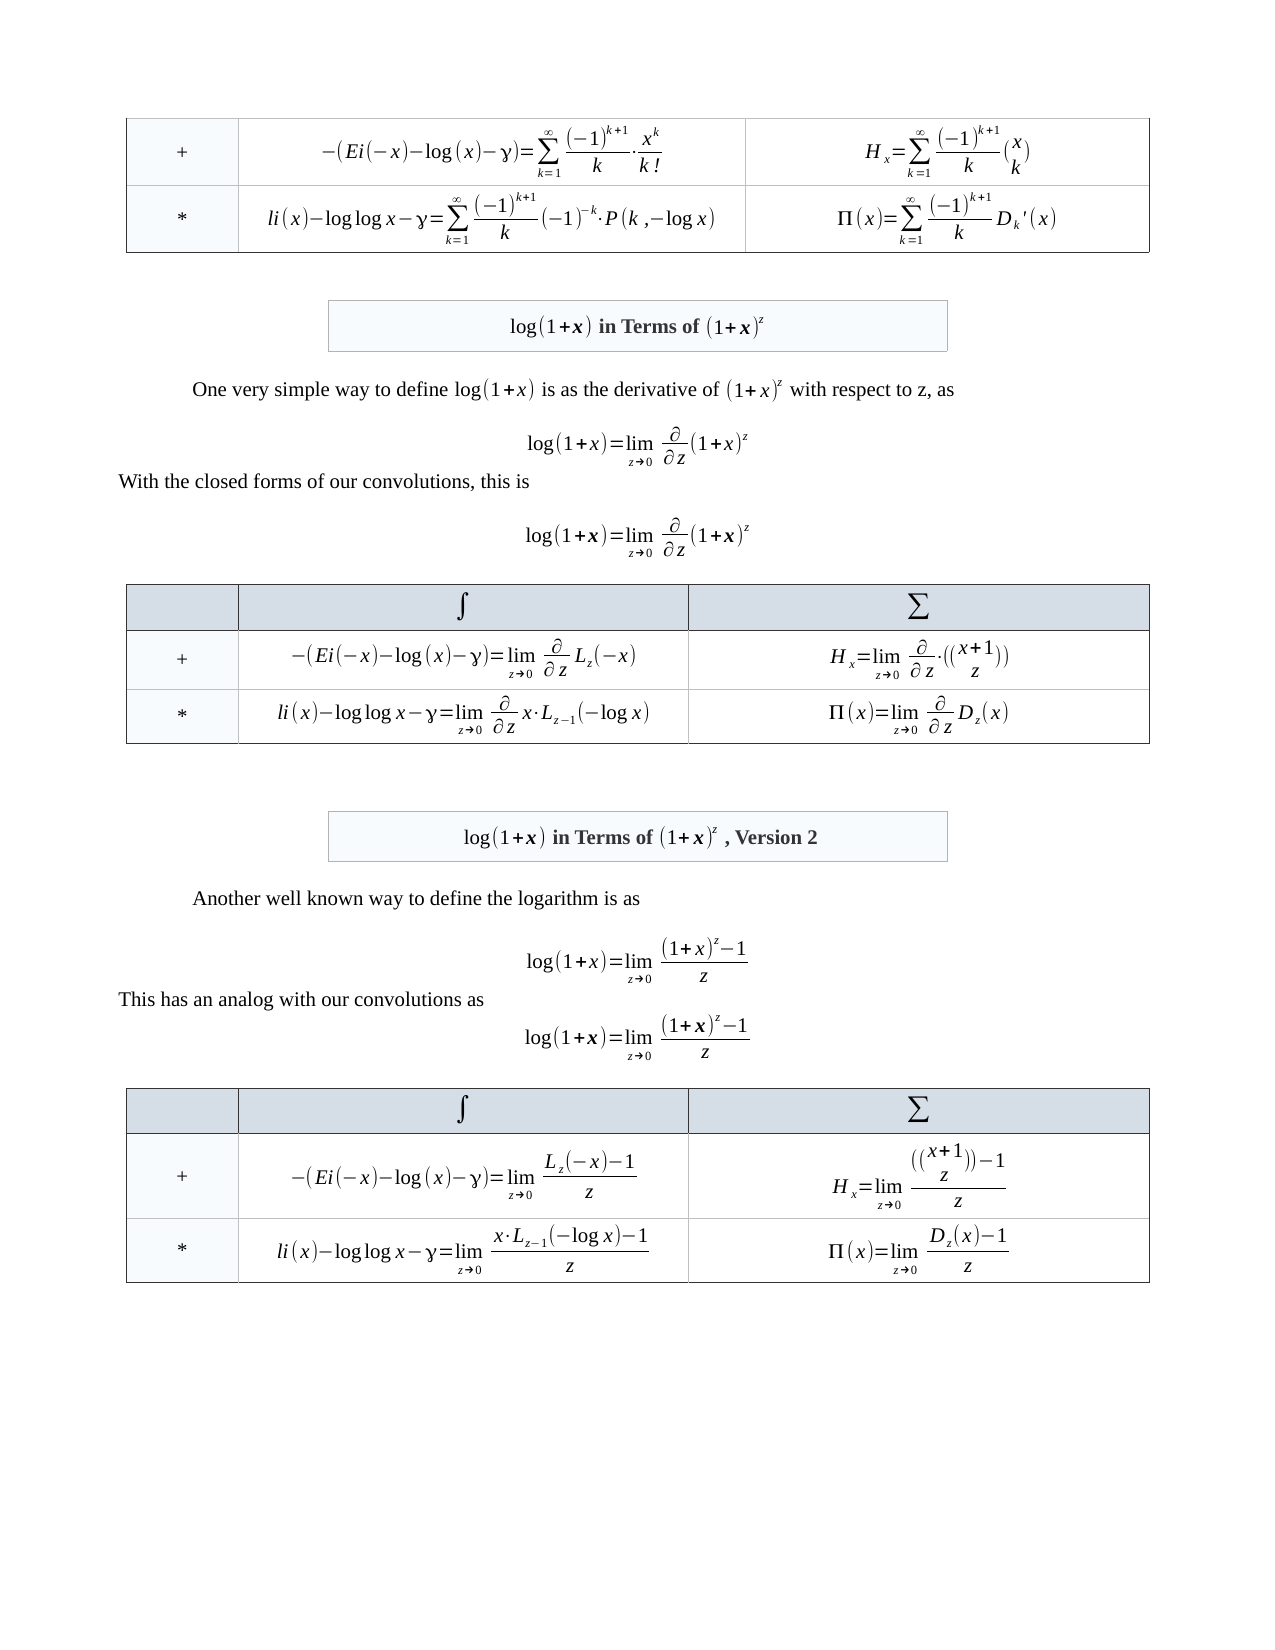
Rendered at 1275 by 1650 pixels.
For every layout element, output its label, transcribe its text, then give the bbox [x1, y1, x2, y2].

table_cell [746, 186, 1149, 252]
table_cell [239, 119, 745, 185]
table_cell [689, 1134, 1149, 1218]
table_header [239, 1089, 688, 1133]
table_header [689, 585, 1149, 630]
table_cell [689, 1219, 1149, 1282]
text in Terms of [329, 301, 947, 351]
table_cell * [127, 1219, 238, 1282]
table_cell [239, 186, 745, 252]
table_header [239, 585, 688, 630]
table_cell [239, 1134, 688, 1218]
table_cell [689, 690, 1149, 743]
text With the closed forms of our convolutions, this is [118, 469, 1157, 493]
table_cell * [127, 690, 238, 743]
text Another well known way to define the logarithm is as [118, 886, 1157, 910]
table_cell + [127, 1134, 238, 1218]
table_cell [746, 119, 1149, 185]
text in Terms of, Version 2 [329, 812, 947, 861]
table_cell [239, 690, 688, 743]
table_header [127, 585, 238, 630]
text One very simple way to defineis as the derivative ofwith respect to z, as [118, 375, 1157, 402]
table_cell [689, 631, 1149, 689]
table_cell + [127, 631, 238, 689]
table_header [127, 1089, 238, 1133]
table_cell + [127, 119, 238, 185]
table_cell [239, 1219, 688, 1282]
text This has an analog with our convolutions as [118, 987, 1157, 1011]
table_cell * [127, 186, 238, 252]
table_cell [239, 631, 688, 689]
table_header [689, 1089, 1149, 1133]
